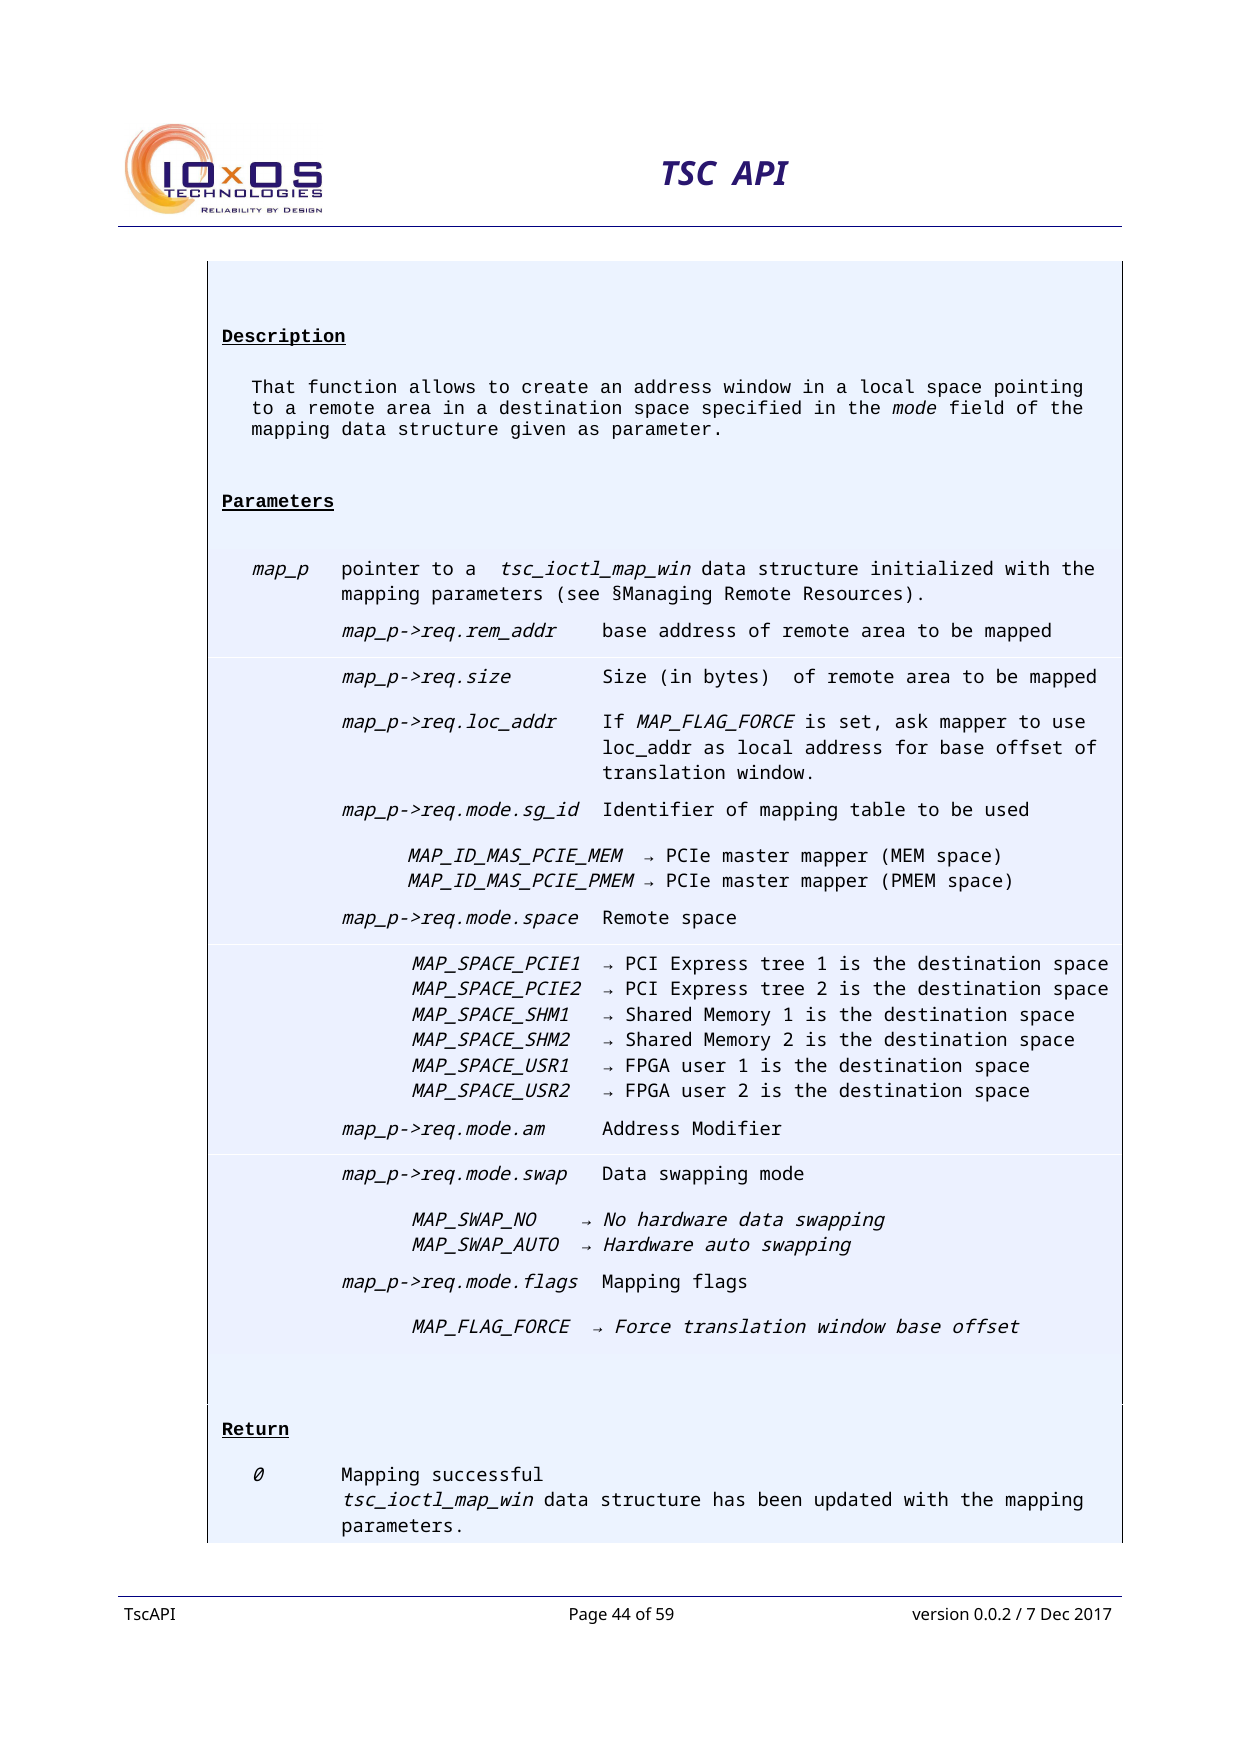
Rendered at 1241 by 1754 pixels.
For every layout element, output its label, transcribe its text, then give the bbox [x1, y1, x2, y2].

table_cell Remote space [596, 899, 1122, 944]
table_cell map_p->req.mode.space [336, 899, 596, 944]
table_header map_p [246, 549, 336, 612]
table_cell Mapping flags [596, 1263, 1122, 1308]
table_cell [208, 899, 246, 944]
table_cell map_p->req.mode.swap [336, 1155, 596, 1200]
picture [123, 123, 323, 217]
table_header Mapping successful tsc_ioctl_map_win data structure has been updated with the mapping parameters. [336, 1455, 1122, 1543]
table_cell [208, 658, 246, 703]
table_cell map_p->req.size [336, 658, 596, 703]
table_cell [208, 1109, 246, 1154]
table_cell [246, 1155, 336, 1200]
table_cell MAP_SWAP_NO → No hardware data swapping MAP_SWAP_AUTO → Hardware auto swapping [336, 1200, 1122, 1263]
table_cell Data swapping mode [596, 1155, 1122, 1200]
table_header 0 [246, 1455, 336, 1543]
table_cell [208, 612, 246, 657]
table_cell Identifier of mapping table to be used [596, 791, 1122, 836]
table_cell map_p->req.loc_addr [336, 703, 596, 791]
table_cell Address Modifier [596, 1109, 1122, 1154]
table_cell [246, 1263, 336, 1308]
table_cell map_p->req.mode.am [336, 1109, 596, 1154]
table_cell map_p->req.mode.sg_id [336, 791, 596, 836]
table_cell [246, 1109, 336, 1154]
table_header [208, 549, 246, 612]
table_cell MAP_FLAG_FORCE → Force translation window base offset [336, 1308, 1122, 1354]
table_cell map_p->req.mode.flags [336, 1263, 596, 1308]
table_cell [208, 945, 246, 1109]
table_cell MAP_SPACE_PCIE1 → PCI Express tree 1 is the destination space MAP_SPACE_PCIE2 → PCI Express tree 2 is the destination space MAP_SPACE_SHM1 → Shared Memory 1 is the destination space MAP_SPACE_SHM2 → Shared Memory 2 is the destination space MAP_SPACE_USR1 → FPGA user 1 is the destination space MAP_SPACE_USR2 → FPGA user 2 is the destination space [336, 945, 1122, 1109]
text That function allows to create an address window in a local space pointing to a remote area in a destination space specified in the mode field of the mapping data structure given as parameter. [208, 363, 1122, 441]
table_cell [246, 1308, 336, 1354]
table_header pointer to a tsc_ioctl_map_win data structure initialized with the mapping parameters (see §Managing Remote Resources). [336, 549, 1122, 612]
table_cell [246, 612, 336, 657]
table_cell [246, 836, 336, 899]
table_cell [208, 703, 246, 791]
table_cell MAP_ID_MAS_PCIE_MEM → PCIe master mapper (MEM space) MAP_ID_MAS_PCIE_PMEM → PCIe master mapper (PMEM space) [336, 836, 1122, 899]
table_cell [208, 1155, 246, 1200]
subtitle Parameters [208, 477, 1122, 513]
table_cell [208, 1308, 246, 1354]
table_cell [208, 836, 246, 899]
subtitle Return [208, 1404, 1122, 1455]
table_cell [246, 945, 336, 1109]
table_cell map_p->req.rem_addr [336, 612, 596, 657]
table_cell If MAP_FLAG_FORCE is set, ask mapper to use loc_addr as local address for base offset of translation window. [596, 703, 1122, 791]
table_cell [246, 703, 336, 791]
table_cell Size (in bytes) of remote area to be mapped [596, 658, 1122, 703]
table_cell [208, 1200, 246, 1263]
table_cell [246, 791, 336, 836]
table_cell [208, 1263, 246, 1308]
table_header [208, 1455, 246, 1543]
table_cell [246, 1200, 336, 1263]
table_cell base address of remote area to be mapped [596, 612, 1122, 657]
table_cell [246, 899, 336, 944]
table_cell [246, 658, 336, 703]
subtitle Description [208, 312, 1122, 363]
table_cell [208, 791, 246, 836]
